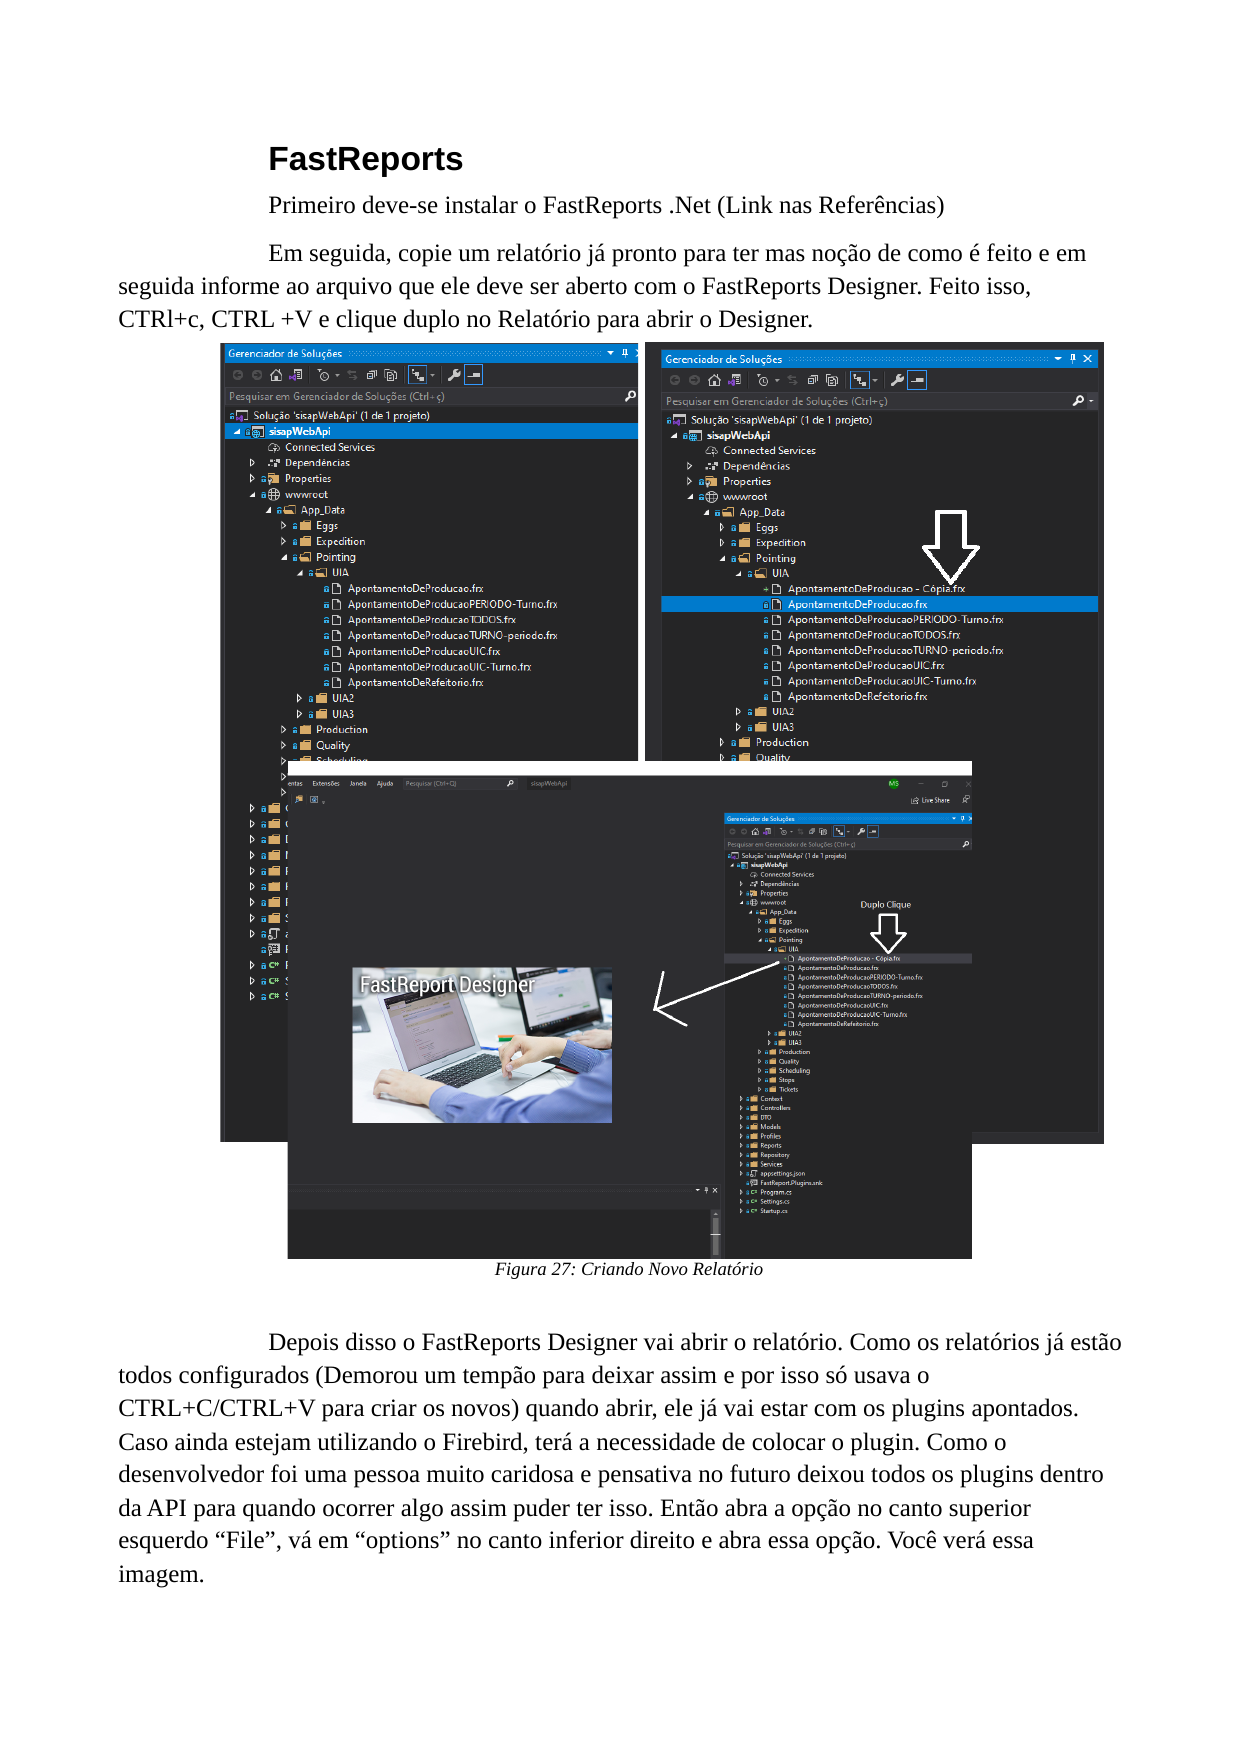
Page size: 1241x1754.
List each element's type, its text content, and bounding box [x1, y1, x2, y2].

text Primeiro deve-se instalar o FastReports .Net (Link nas Referências) [118, 190, 1122, 219]
picture [220, 342, 1107, 1259]
text Figura 27: Criando Novo Relatório [288, 1259, 972, 1280]
text Em seguida, copie um relatório já pronto para ter mas noção de como é feito e em seguida informe ao arquivo que ele deve ser aberto com o FastReports Designer. Feito isso, CTRl+c, CTRL +V e clique duplo no Relatório para abrir o Designer. [118, 238, 1122, 332]
text Depois disso o FastReports Designer vai abrir o relatório. Como os relatórios já estão todos configurados (Demorou um tempão para deixar assim e por isso só usava o CTRL+C/CTRL+V para criar os novos) quando abrir, ele já vai estar com os plugins apontados. Caso ainda estejam utilizando o Firebird, terá a necessidade de colocar o plugin. Como o desenvolvedor foi uma pessoa muito caridosa e pensativa no futuro deixou todos os plugins dentro da API para quando ocorrer algo assim puder ter isso. Então abra a opção no canto superior esquerdo “File”, vá em “options” no canto inferior direito e abra essa opção. Você verá essa imagem. [118, 1327, 1122, 1587]
subtitle FastReports [118, 139, 1122, 178]
